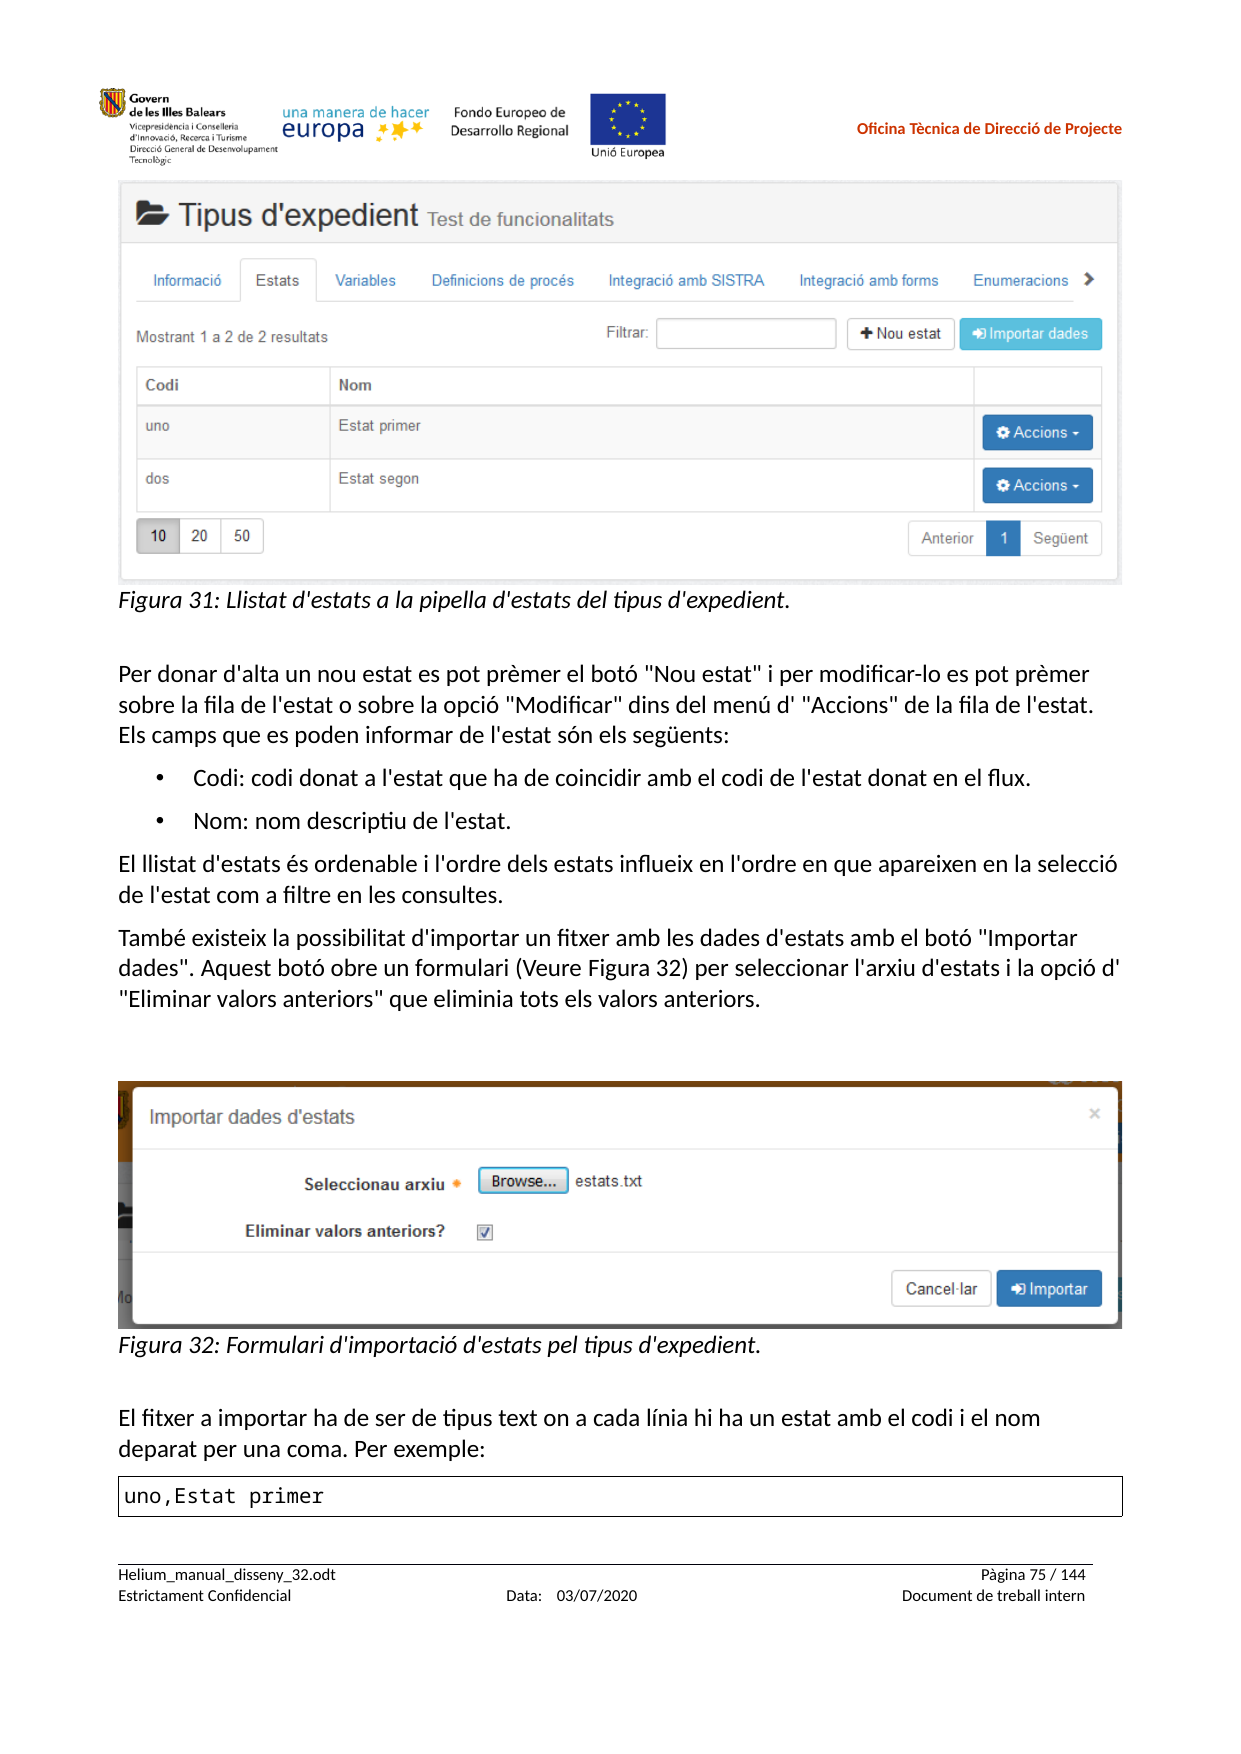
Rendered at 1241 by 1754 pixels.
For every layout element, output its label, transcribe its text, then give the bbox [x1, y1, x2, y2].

picture [99, 87, 668, 166]
text Figura 32: Formulari d'importació d'estats pel tipus d'expedient. [118, 1329, 1122, 1359]
table_header uno,Estat primer [119, 1477, 1122, 1516]
text Figura 31: Llistat d'estats a la pipella d'estats del tipus d'expedient. [118, 585, 1122, 615]
text El llistat d'estats és ordenable i l'ordre dels estats influeix en l'ordre en que apareixen en la selecció de l'estat com a filtre en les consultes. [118, 848, 1122, 909]
text El fitxer a importar ha de ser de tipus text on a cada línia hi ha un estat amb el codi i el nom deparat per una coma. Per exemple: [118, 1402, 1122, 1463]
picture [118, 1081, 1123, 1329]
picture [118, 180, 1123, 585]
list Codi: codi donat a l'estat que ha de coincidir amb el codi de l'estat donat en el flux. [156, 762, 1122, 793]
text També existeix la possibilitat d'importar un fitxer amb les dades d'estats amb el botó "Importar dades". Aquest botó obre un formulari (Veure Figura 32) per seleccionar l'arxiu d'estats i la opció d' "Eliminar valors anteriors" que eliminia tots els valors anteriors. [118, 922, 1122, 1013]
list Nom: nom descriptiu de l'estat. [156, 805, 1122, 836]
text Per donar d'alta un nou estat es pot prèmer el botó "Nou estat" i per modificar-lo es pot prèmer sobre la fila de l'estat o sobre la opció "Modificar" dins del menú d' "Accions" de la fila de l'estat. Els camps que es poden informar de l'estat són els següents: [118, 658, 1122, 750]
